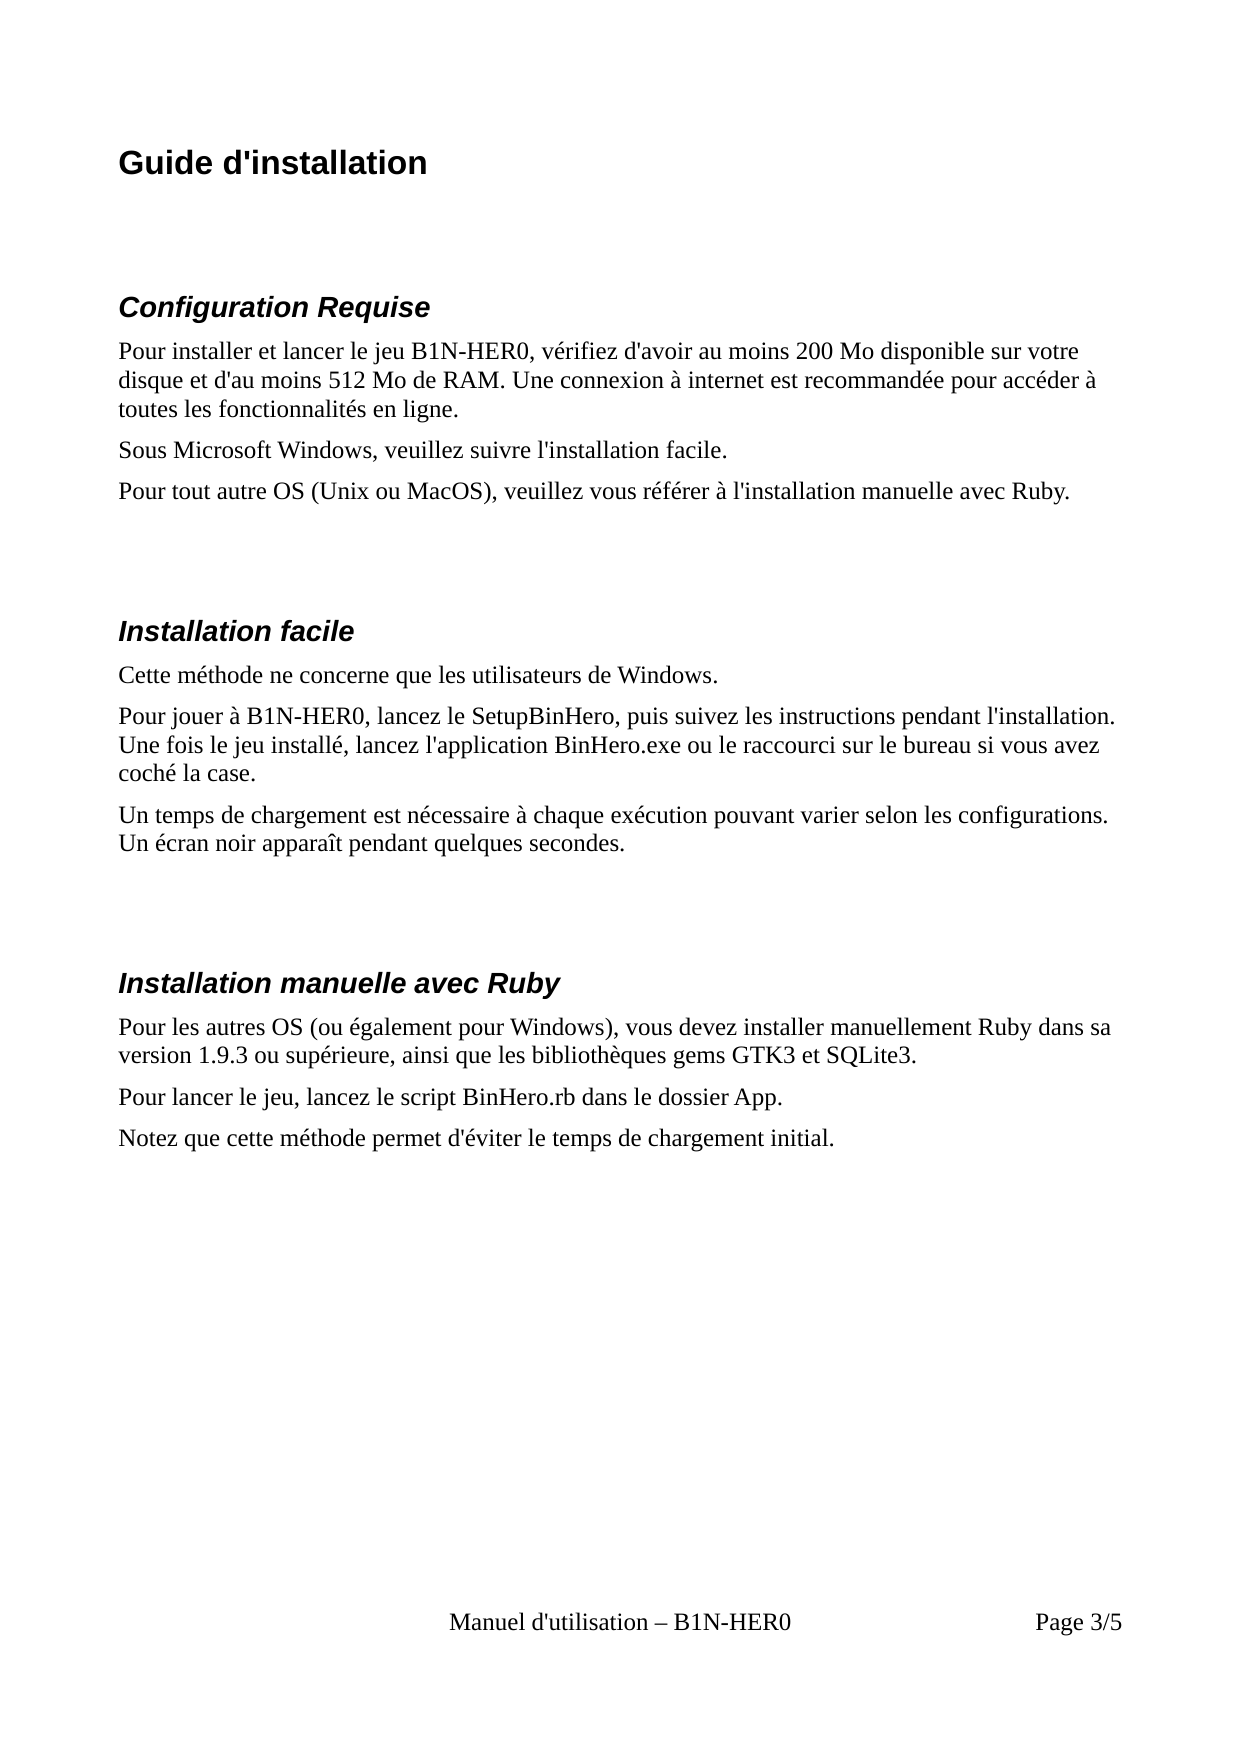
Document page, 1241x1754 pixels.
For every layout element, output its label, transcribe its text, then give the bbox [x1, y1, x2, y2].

subtitle Installation facile [118, 614, 1122, 647]
subtitle Guide d'installation [118, 143, 1122, 182]
subtitle Configuration Requise [118, 290, 1122, 324]
text Pour jouer à B1N-HER0, lancez le SetupBinHero, puis suivez les instructions pendant l'installation. Une fois le jeu installé, lancez l'application BinHero.exe ou le raccourci sur le bureau si vous avez coché la case. [118, 701, 1122, 787]
text Pour les autres OS (ou également pour Windows), vous devez installer manuellement Ruby dans sa version 1.9.3 ou supérieure, ainsi que les bibliothèques gems GTK3 et SQLite3. [118, 1012, 1122, 1069]
text Pour installer et lancer le jeu B1N-HER0, vérifiez d'avoir au moins 200 Mo disponible sur votre disque et d'au moins 512 Mo de RAM. Une connexion à internet est recommandée pour accéder à toutes les fonctionnalités en ligne. [118, 336, 1122, 423]
text Un temps de chargement est nécessaire à chaque exécution pouvant varier selon les configurations. Un écran noir apparaît pendant quelques secondes. [118, 800, 1122, 857]
text Pour tout autre OS (Unix ou MacOS), veuillez vous référer à l'installation manuelle avec Ruby. [118, 476, 1122, 505]
text Sous Microsoft Windows, veuillez suivre l'installation facile. [118, 435, 1122, 464]
text Notez que cette méthode permet d'éviter le temps de chargement initial. [118, 1123, 1122, 1152]
text Cette méthode ne concerne que les utilisateurs de Windows. [118, 660, 1122, 688]
subtitle Installation manuelle avec Ruby [118, 966, 1122, 999]
text Pour lancer le jeu, lancez le script BinHero.rb dans le dossier App. [118, 1082, 1122, 1111]
